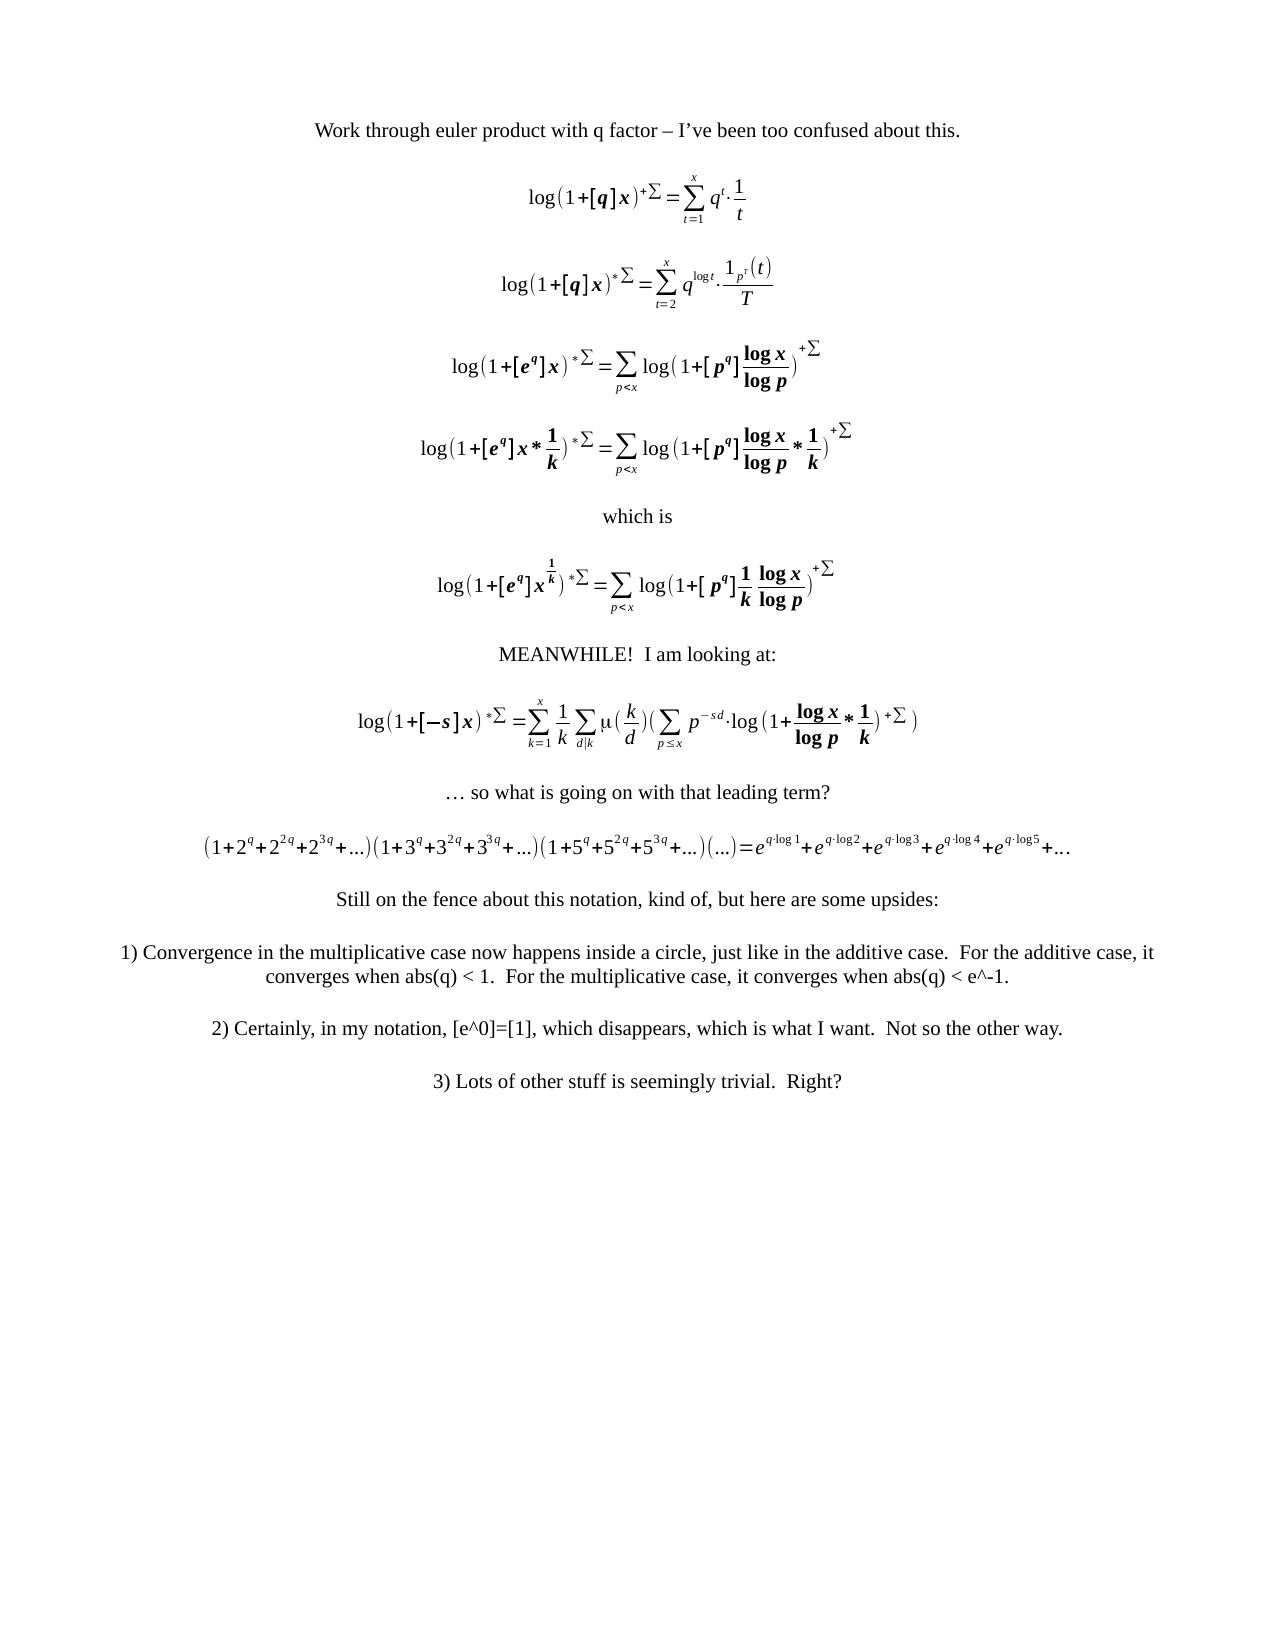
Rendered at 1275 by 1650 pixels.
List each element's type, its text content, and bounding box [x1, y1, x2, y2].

text MEANWHILE! I am looking at: [118, 642, 1157, 666]
text 3) Lots of other stuff is seemingly trivial. Right? [118, 1069, 1157, 1093]
text Still on the fence about this notation, kind of, but here are some upsides: [118, 887, 1157, 911]
text … so what is going on with that leading term? [118, 779, 1157, 804]
text Work through euler product with q factor – I’ve been too confused about this. [118, 118, 1157, 142]
text 2) Certainly, in my notation, [e^0]=[1], which disappears, which is what I want. Not so the other way. [118, 1016, 1157, 1040]
text 1) Convergence in the multiplicative case now happens inside a circle, just like in the additive case. For the additive case, it converges when abs(q) < 1. For the multiplicative case, it converges when abs(q) < e^-1. [118, 940, 1157, 988]
text which is [118, 504, 1157, 528]
